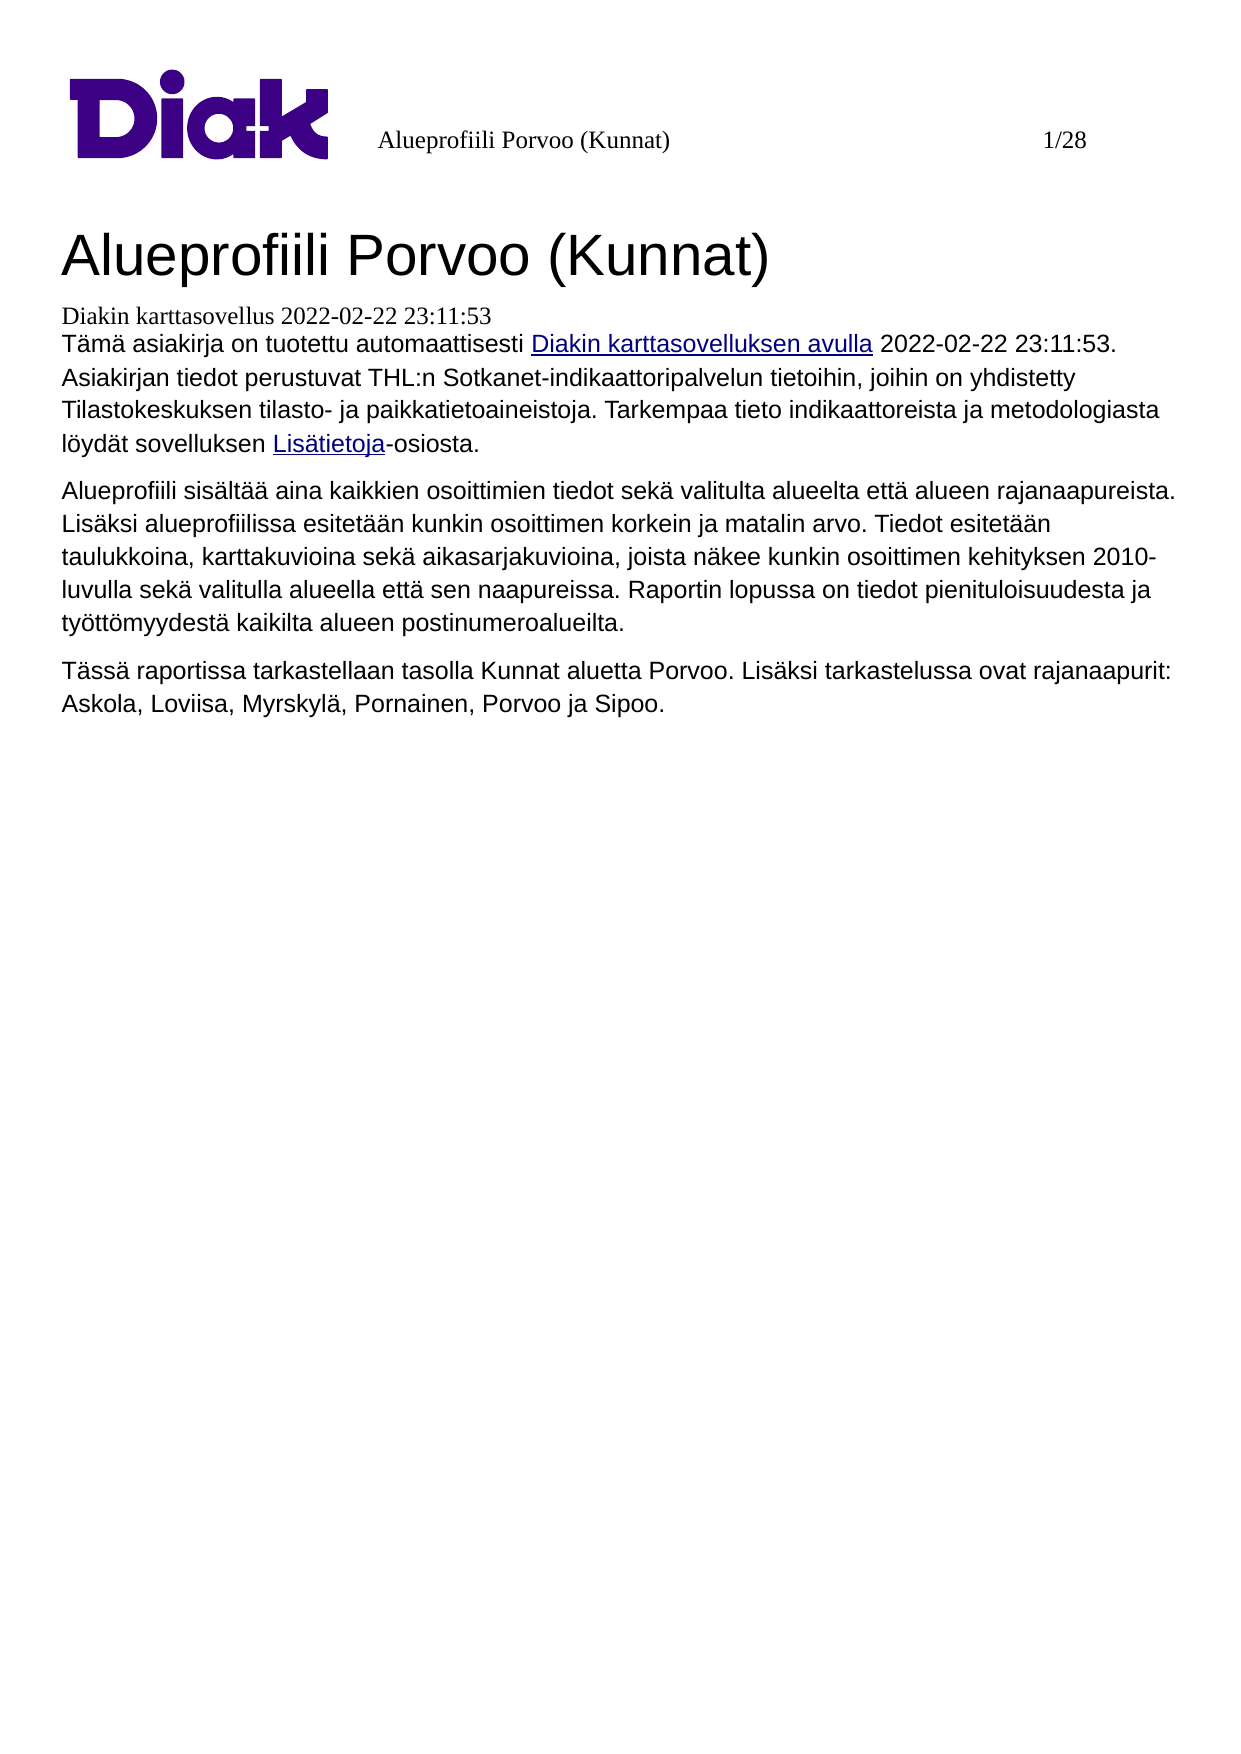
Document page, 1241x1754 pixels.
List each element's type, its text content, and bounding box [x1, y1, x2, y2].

title Alueprofiili Porvoo (Kunnat) [61, 221, 1179, 288]
text Alueprofiili sisältää aina kaikkien osoittimien tiedot sekä valitulta alueelta että alueen rajanaapureista. Lisäksi alueprofiilissa esitetään kunkin osoittimen korkein ja matalin arvo. Tiedot esitetään taulukkoina, karttakuvioina sekä aikasarjakuvioina, joista näkee kunkin osoittimen kehityksen 2010-luvulla sekä valitulla alueella että sen naapureissa. Raportin lopussa on tiedot pienituloisuudesta ja työttömyydestä kaikilta alueen postinumeroalueilta. [61, 476, 1179, 637]
text Tämä asiakirja on tuotettu automaattisesti Diakin karttasovelluksen avulla 2022-02-22 23:11:53. Asiakirjan tiedot perustuvat THL:n Sotkanet-indikaattoripalvelun tietoihin, joihin on yhdistetty Tilastokeskuksen tilasto- ja paikkatietoaineistoja. Tarkempaa tieto indikaattoreista ja metodologiasta löydät sovelluksen Lisätietoja-osiosta. [61, 329, 1179, 457]
text Diakin karttasovellus 2022-02-22 23:11:53 [61, 301, 1179, 329]
text Tässä raportissa tarkastellaan tasolla Kunnat aluetta Porvoo. Lisäksi tarkastelussa ovat rajanaapurit: Askola, Loviisa, Myrskylä, Pornainen, Porvoo ja Sipoo. [61, 656, 1179, 718]
